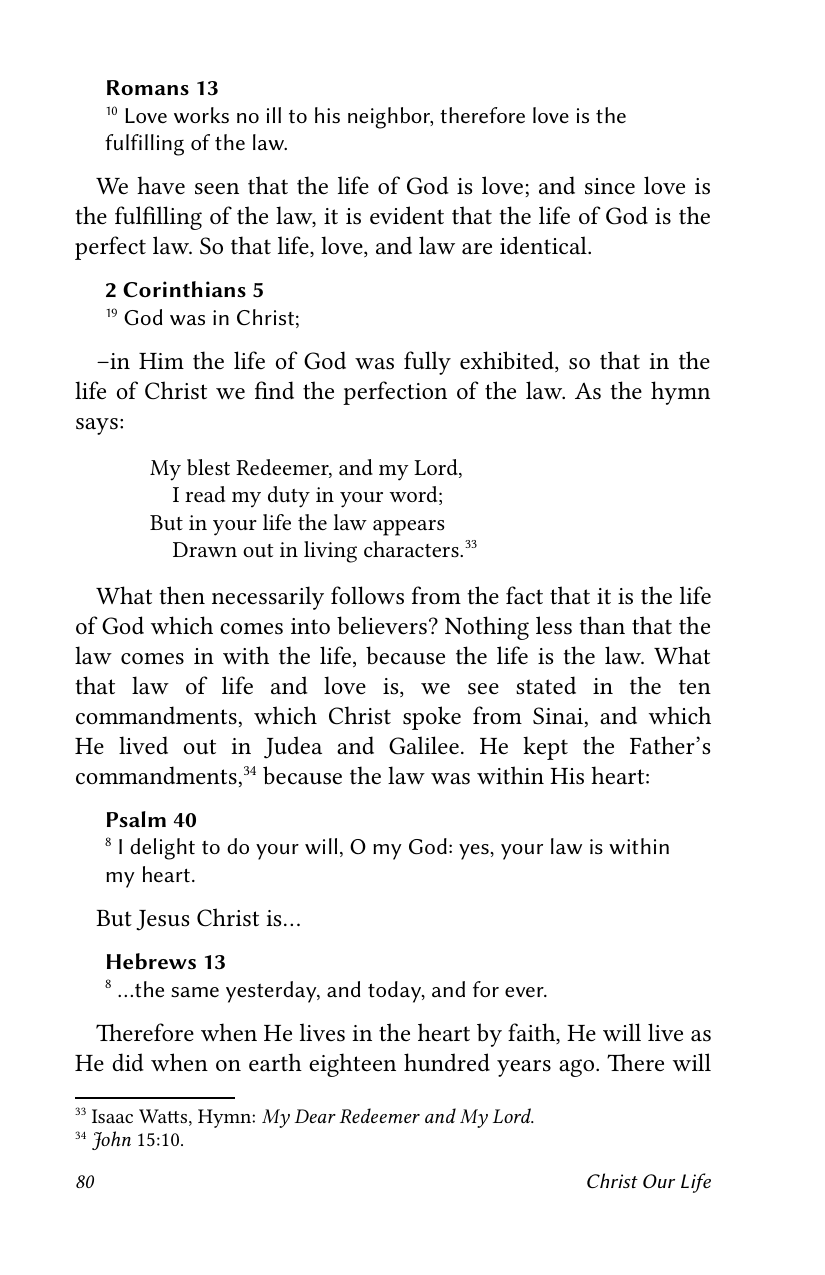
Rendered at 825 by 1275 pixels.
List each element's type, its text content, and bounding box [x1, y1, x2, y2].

text John 15:10. [75, 1128, 712, 1152]
text But Jesus Christ is... [75, 904, 712, 933]
text Psalm 40 [105, 807, 712, 833]
text –in Him the life of God was fully exhibited, so that in the life of Christ we find the perfection of the law. As the hymn says: [75, 347, 712, 435]
text What then necessarily follows from the fact that it is the life of God which comes into believers? Nothing less than that the law comes in with the life, because the life is the law. What that law of life and love is, we see stated in the ten commandments, which Christ spoke from Sinai, and which He lived out in Judea and Galilee. He kept the Father’s commandments, because the law was within His heart: [75, 582, 712, 790]
text 2 Corinthians 5 [105, 277, 712, 303]
text My blest Redeemer, and my Lord, [150, 455, 712, 481]
text Therefore when He lives in the heart by faith, He will live as He did when on earth eighteen hundred years ago. There will [75, 1019, 712, 1077]
text Romans 13 [105, 75, 712, 101]
text But in your life the law appears [150, 509, 712, 536]
text We have seen that the life of God is love; and since love is the fulfilling of the law, it is evident that the life of God is the perfect law. So that life, love, and law are identical. [75, 172, 712, 261]
text 8 ...the same yesterday, and today, and for ever. [105, 977, 682, 1003]
text Hebrews 13 [105, 949, 712, 975]
text Isaac Watts, Hymn: My Dear Redeemer and My Lord. [75, 1104, 712, 1128]
text Drawn out in living characters. [150, 537, 712, 563]
text 19 God was in Christ; [105, 305, 682, 331]
text 8 I delight to do your will, O my God: yes, your law is within my heart. [105, 834, 682, 888]
text I read my duty in your word; [150, 482, 712, 508]
text 10 Love works no ill to his neighbor, therefore love is the fulfilling of the law. [105, 103, 682, 156]
